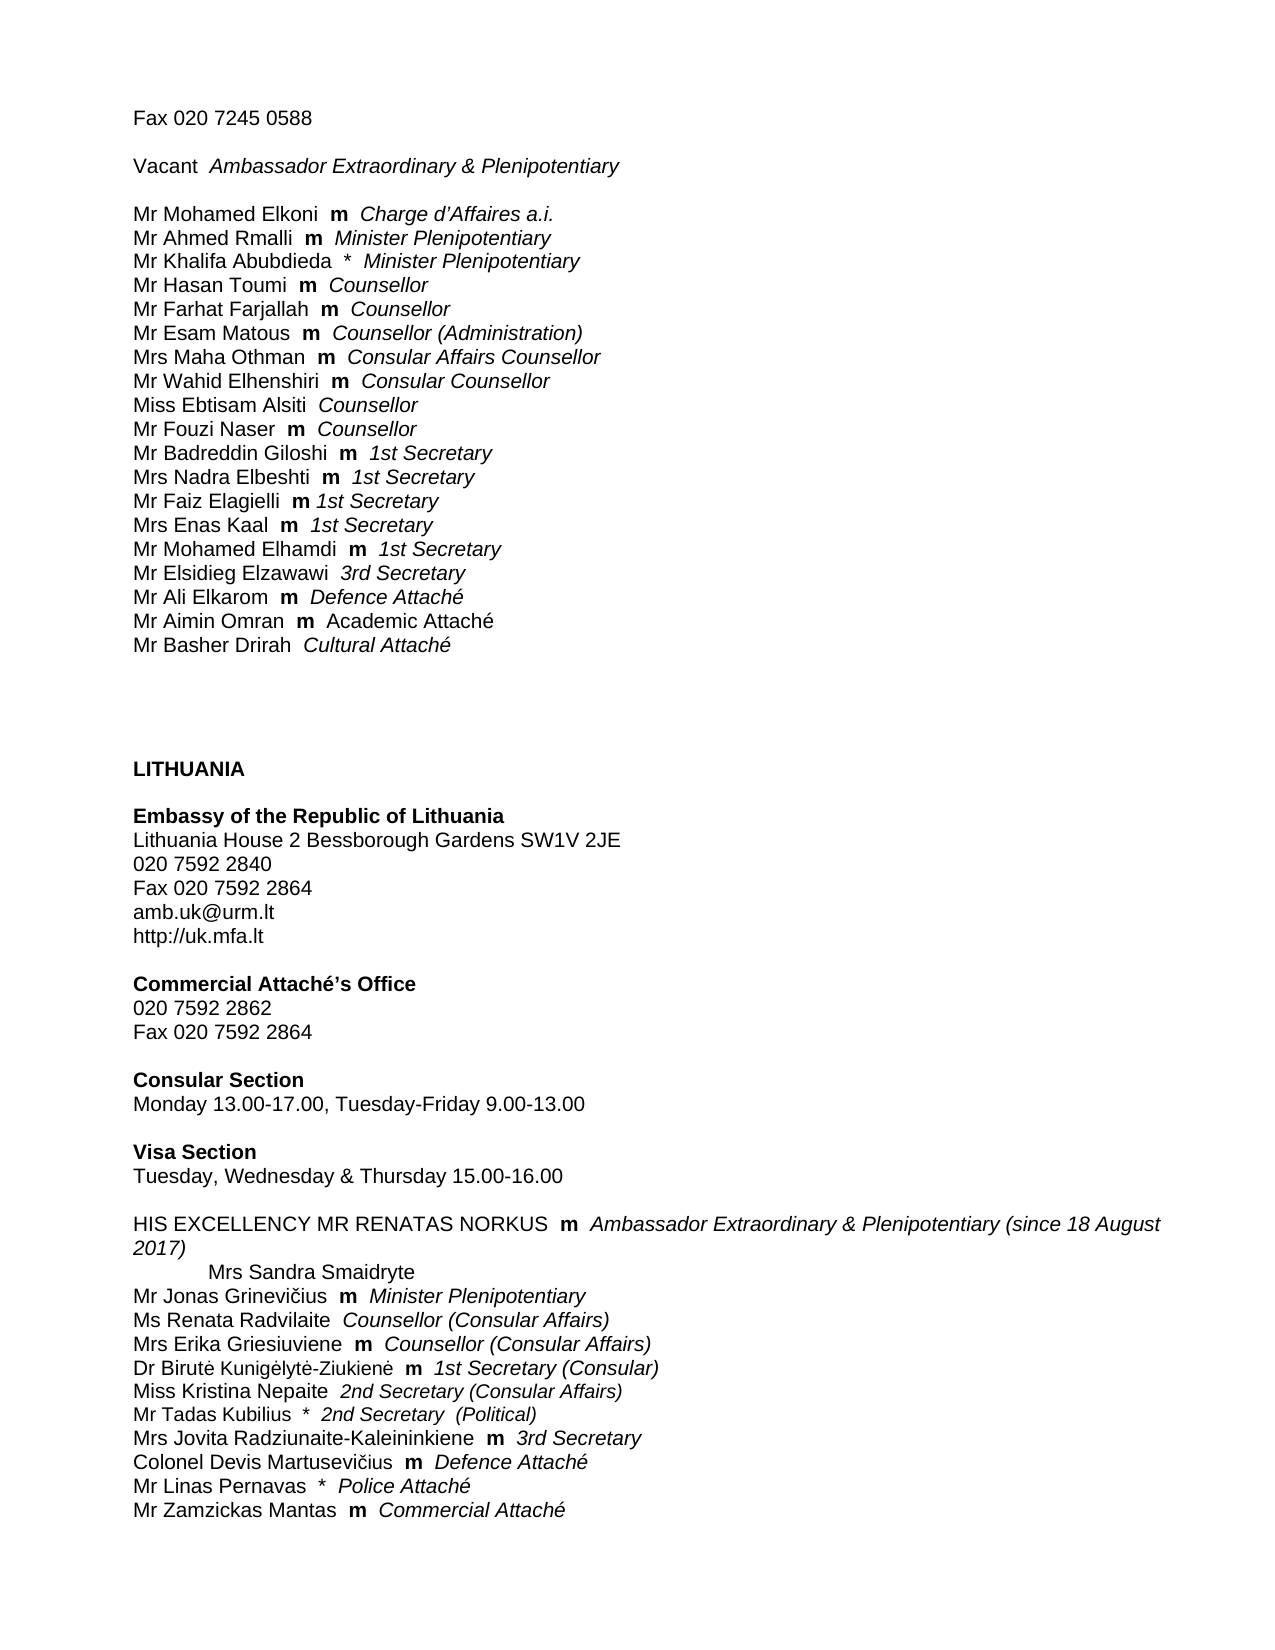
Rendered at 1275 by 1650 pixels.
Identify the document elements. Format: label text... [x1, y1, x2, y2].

text Embassy of the Republic of Lithuania [133, 804, 1181, 828]
text Mr Fouzi Naser m Counsellor [133, 417, 1181, 441]
text Monday 13.00-17.00, Tuesday-Friday 9.00-13.00 [133, 1092, 1181, 1116]
text Ms Renata Radvilaite Counsellor (Consular Affairs) [133, 1307, 1181, 1331]
text Mr Badreddin Giloshi m 1st Secretary [133, 441, 1181, 465]
text Mr Wahid Elhenshiri m Consular Counsellor [133, 369, 1181, 393]
text Mr Farhat Farjallah m Counsellor [133, 297, 1181, 321]
text Miss Kristina Nepaite 2nd Secretary (Consular Affairs) [133, 1379, 1181, 1403]
text Mr Faiz Elagielli m 1st Secretary [133, 489, 1181, 513]
text Mr Tadas Kubilius * 2nd Secretary (Political) [133, 1403, 1181, 1426]
text Mr Mohamed Elhamdi m 1st Secretary [133, 537, 1181, 561]
text Mrs Maha Othman m Consular Affairs Counsellor [133, 345, 1181, 369]
text Mr Ali Elkarom m Defence Attaché [133, 585, 1181, 609]
text Mr Ahmed Rmalli m Minister Plenipotentiary [133, 225, 1181, 249]
text Consular Section [133, 1068, 1181, 1092]
text Mr Hasan Toumi m Counsellor [133, 273, 1181, 297]
text Mrs Sandra Smaidryte [133, 1259, 1181, 1283]
text Mr Linas Pernavas * Police Attaché [133, 1474, 1181, 1498]
text Vacant Ambassador Extraordinary & Plenipotentiary [133, 153, 1181, 177]
text Mr Elsidieg Elzawawi 3rd Secretary [133, 561, 1181, 585]
text Fax 020 7592 2864 [133, 1020, 1181, 1044]
text Mr Esam Matous m Counsellor (Administration) [133, 321, 1181, 345]
text Mr Basher Drirah Cultural Attaché [133, 633, 1181, 657]
text Fax 020 7245 0588 [133, 106, 1181, 129]
text Commercial Attaché’s Office [133, 972, 1181, 996]
text http://uk.mfa.lt [133, 924, 1181, 948]
text 020 7592 2840 [133, 852, 1181, 876]
text Mrs Erika Griesiuviene m Counsellor (Consular Affairs) [133, 1331, 1181, 1355]
text Mr Aimin Omran m Academic Attaché [133, 609, 1181, 633]
text Tuesday, Wednesday & Thursday 15.00-16.00 [133, 1164, 1181, 1188]
text Mr Mohamed Elkoni m Charge d’Affaires a.i. [133, 201, 1181, 225]
subtitle LITHUANIA [133, 756, 1181, 780]
text Mrs Enas Kaal m 1st Secretary [133, 513, 1181, 537]
text Mrs Nadra Elbeshti m 1st Secretary [133, 465, 1181, 489]
text Mr Zamzickas Mantas m Commercial Attaché [133, 1498, 1181, 1522]
text Miss Ebtisam Alsiti Counsellor [133, 393, 1181, 417]
text amb.uk@urm.lt [133, 900, 1181, 924]
text Colonel Devis Martusevičius m Defence Attaché [133, 1450, 1181, 1474]
text 020 7592 2862 [133, 996, 1181, 1020]
text Lithuania House 2 Bessborough Gardens SW1V 2JE [133, 828, 1181, 852]
text Mr Khalifa Abubdieda * Minister Plenipotentiary [133, 249, 1181, 273]
text Mr Jonas Grinevičius m Minister Plenipotentiary [133, 1283, 1181, 1307]
text Fax 020 7592 2864 [133, 876, 1181, 900]
text HIS EXCELLENCY MR RENATAS NORKUS m Ambassador Extraordinary & Plenipotentiary (since 18 August 2017) [133, 1212, 1181, 1259]
text Mrs Jovita Radziunaite-Kaleininkiene m 3rd Secretary [133, 1426, 1181, 1450]
text Dr Birutė Kunigėlytė-Ziukienė m 1st Secretary (Consular) [133, 1355, 1181, 1379]
text Visa Section [133, 1140, 1181, 1164]
